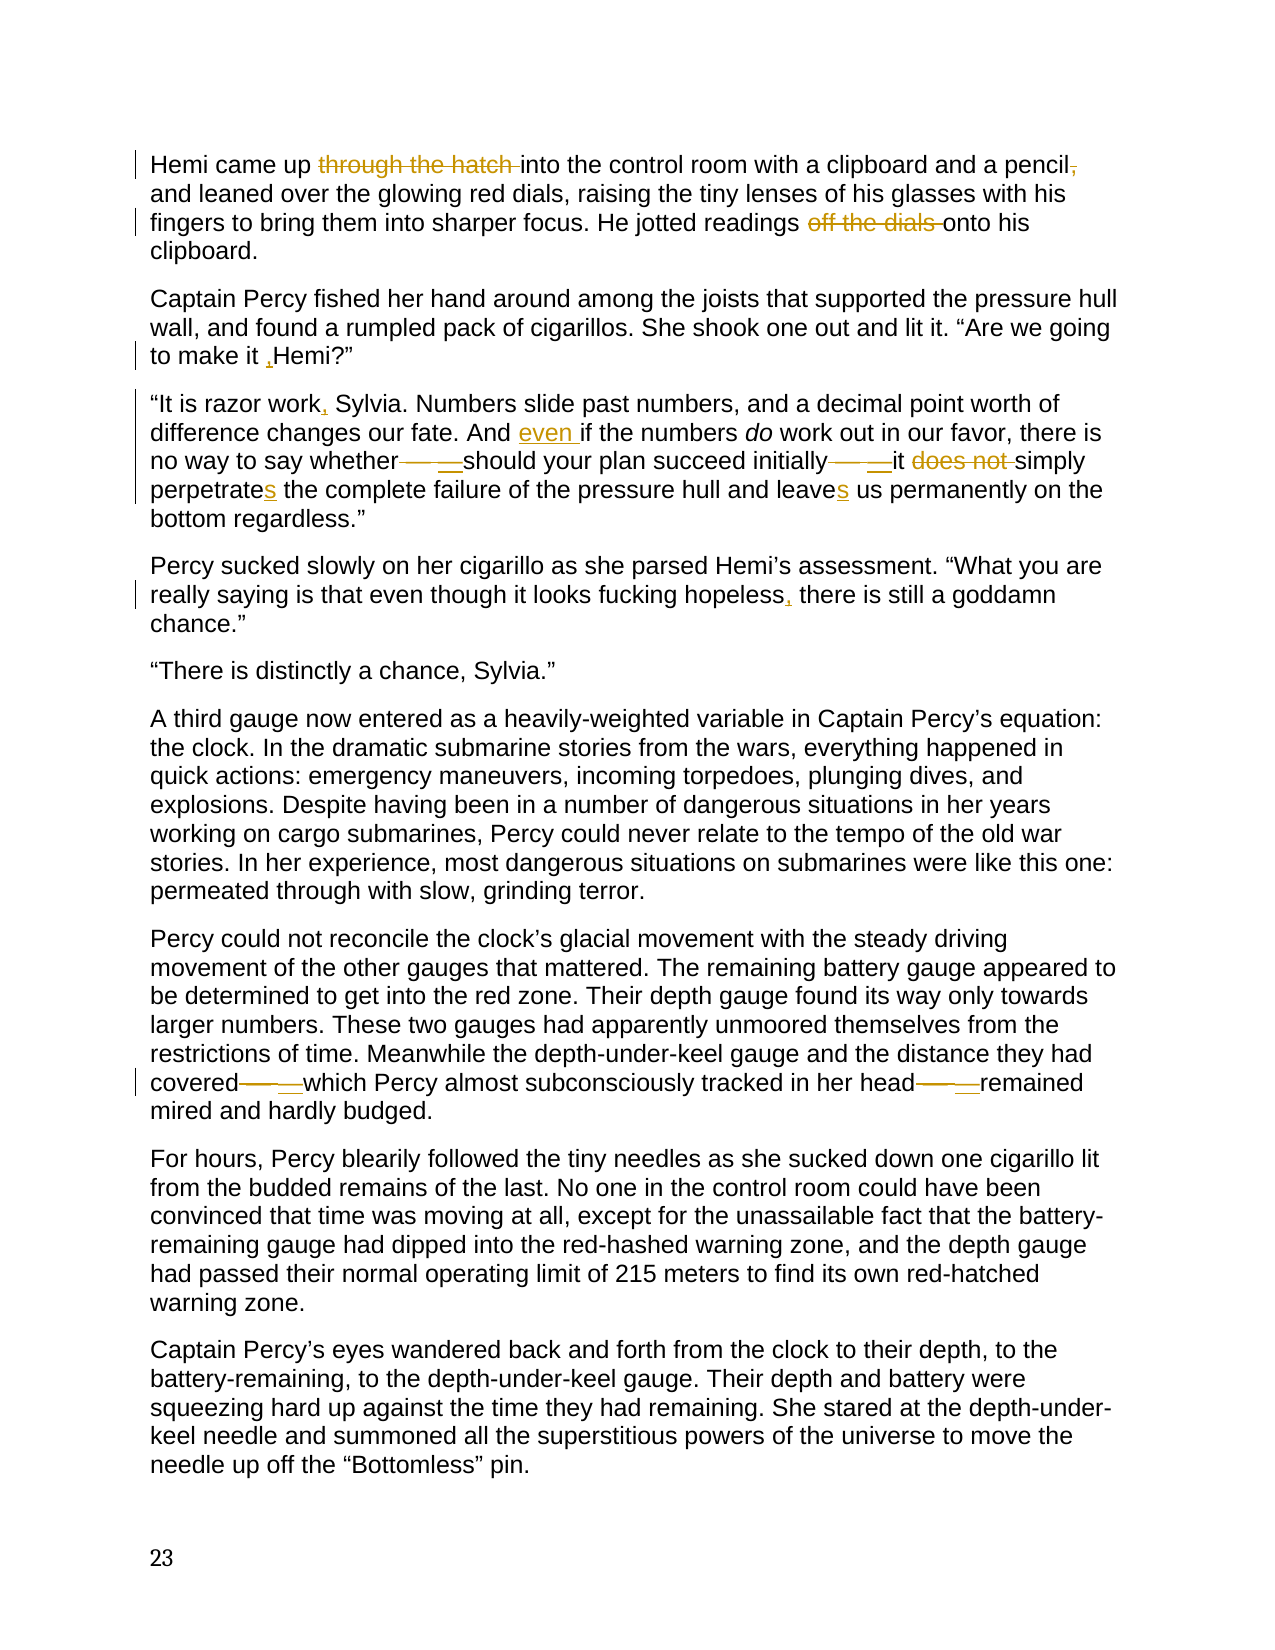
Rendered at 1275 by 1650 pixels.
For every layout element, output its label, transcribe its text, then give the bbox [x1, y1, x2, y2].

text “There is distinctly a chance, Sylvia.” [150, 656, 1125, 685]
text Captain Percy fished her hand around among the joists that supported the pressure hull wall, and found a rumpled pack of cigarillos. She shook one out and lit it. “Are we going to make it ,Hemi?” [150, 284, 1125, 370]
text Hemi came up into the control room with a clipboard and a pencil and leaned over the glowing red dials, raising the tiny lenses of his glasses with his fingers to bring them into sharper focus. He jotted readings onto his clipboard. [150, 150, 1125, 265]
text Percy could not reconcile the clock’s glacial movement with the steady driving movement of the other gauges that mattered. The remaining battery gauge appeared to be determined to get into the red zone. Their depth gauge found its way only towards larger numbers. These two gauges had apparently unmoored themselves from the restrictions of time. Meanwhile the depth-under-keel gauge and the distance they had covered—which Percy almost subconsciously tracked in her head—remained mired and hardly budged. [150, 924, 1125, 1125]
text Percy sucked slowly on her cigarillo as she parsed Hemi’s assessment. “What you are really saying is that even though it looks fucking hopeless, there is still a goddamn chance.” [150, 551, 1125, 637]
text “It is razor work, Sylvia. Numbers slide past numbers, and a decimal point worth of difference changes our fate. And even if the numbers do work out in our favor, there is no way to say whether—should your plan succeed initially—it simply perpetrates the complete failure of the pressure hull and leaves us permanently on the bottom regardless.” [150, 389, 1125, 532]
text Captain Percy’s eyes wandered back and forth from the clock to their depth, to the battery-remaining, to the depth-under-keel gauge. Their depth and battery were squeezing hard up against the time they had remaining. She stared at the depth-under-keel needle and summoned all the superstitious powers of the universe to move the needle up off the “Bottomless” pin. [150, 1335, 1125, 1479]
text For hours, Percy blearily followed the tiny needles as she sucked down one cigarillo lit from the budded remains of the last. No one in the control room could have been convinced that time was moving at all, except for the unassailable fact that the battery-remaining gauge had dipped into the red-hashed warning zone, and the depth gauge had passed their normal operating limit of 215 meters to find its own red-hatched warning zone. [150, 1144, 1125, 1316]
text A third gauge now entered as a heavily-weighted variable in Captain Percy’s equation: the clock. In the dramatic submarine stories from the wars, everything happened in quick actions: emergency maneuvers, incoming torpedoes, plunging dives, and explosions. Despite having been in a number of dangerous situations in her years working on cargo submarines, Percy could never relate to the tempo of the old war stories. In her experience, most dangerous situations on submarines were like this one: permeated through with slow, grinding terror. [150, 704, 1125, 905]
